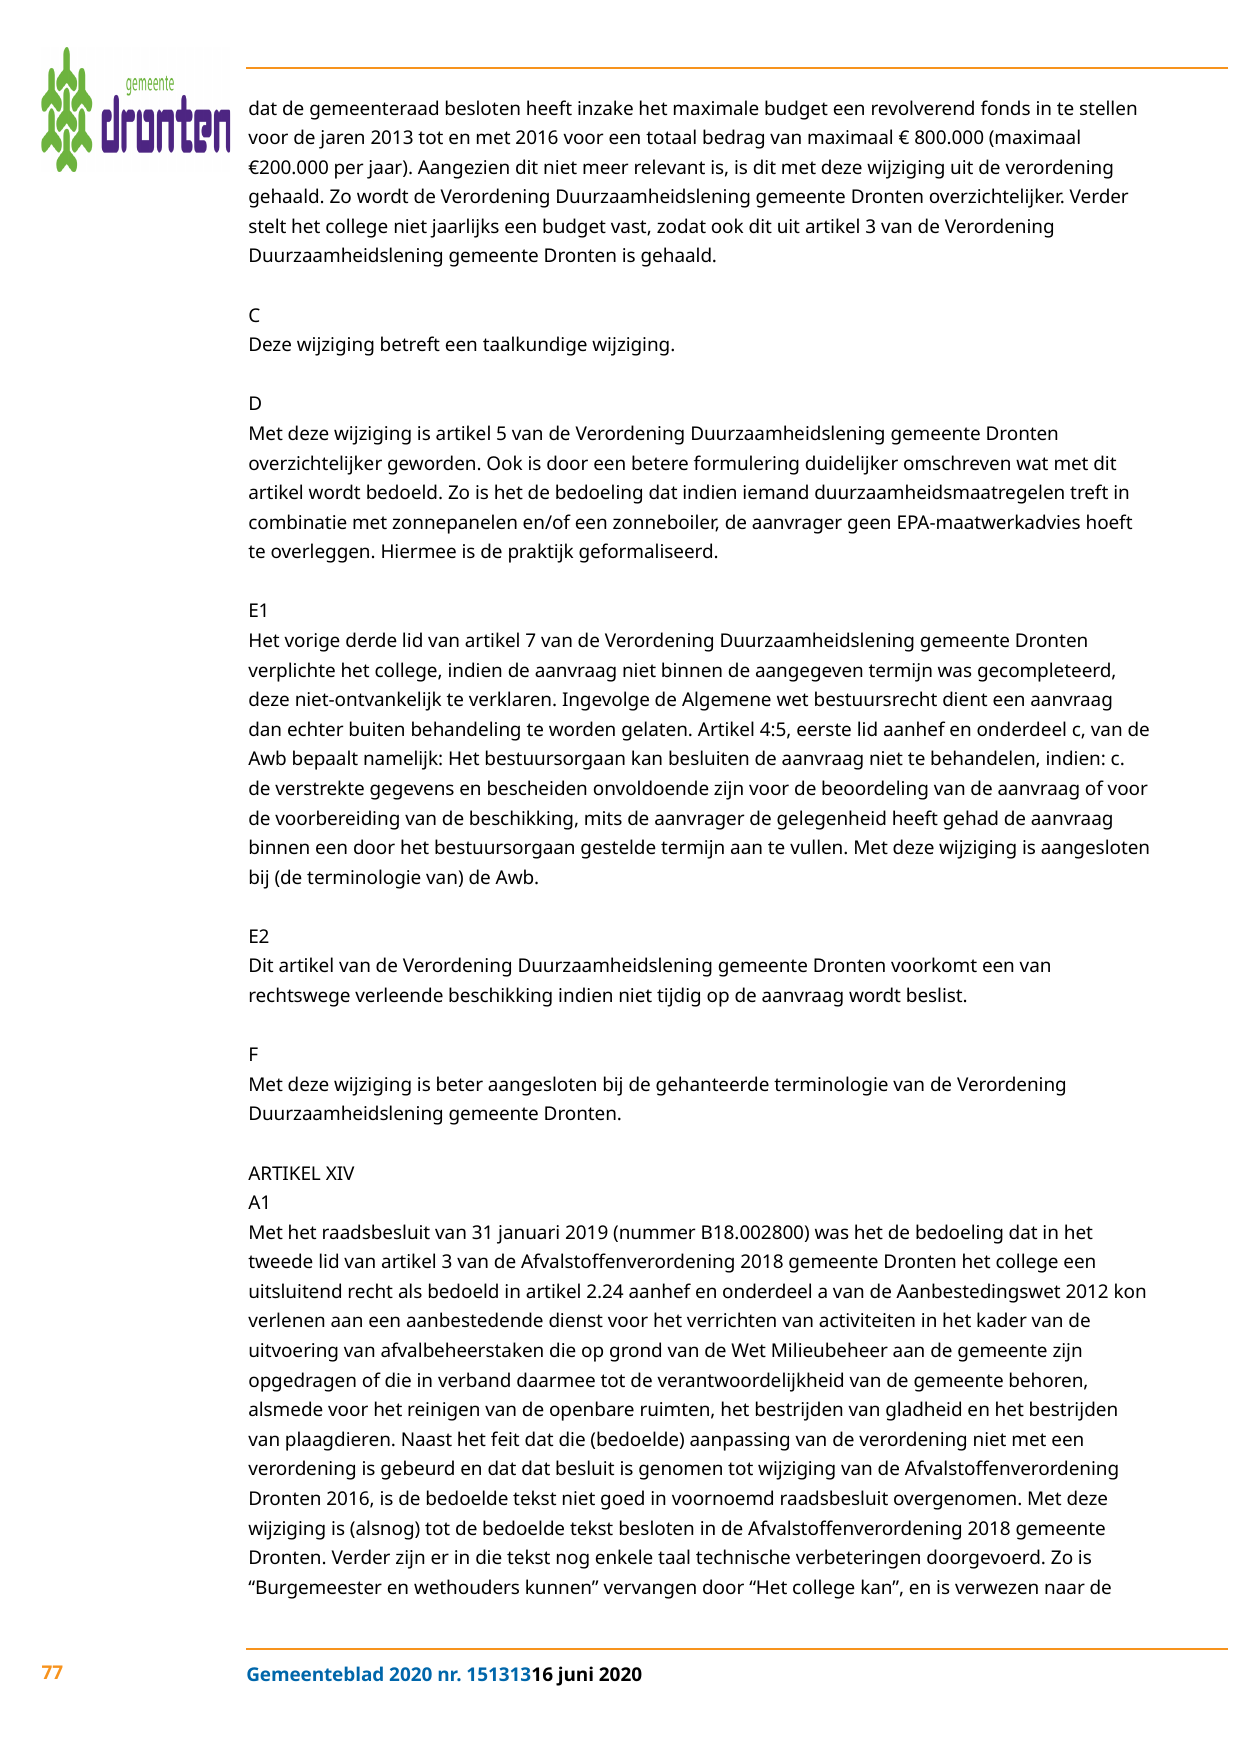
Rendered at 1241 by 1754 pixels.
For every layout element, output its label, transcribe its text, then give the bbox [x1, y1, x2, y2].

text Dit artikel van de Verordening Duurzaamheidslening gemeente Dronten voorkomt een van rechtswege verleende beschikking indien niet tijdig op de aanvraag wordt beslist. [248, 953, 1152, 1008]
text E1 [248, 598, 1152, 623]
text Met het raadsbesluit van 31 januari 2019 (nummer B18.002800) was het de bedoeling dat in het tweede lid van artikel 3 van de Afvalstoffenverordening 2018 gemeente Dronten het college een uitsluitend recht als bedoeld in artikel 2.24 aanhef en onderdeel a van de Aanbestedingswet 2012 kon verlenen aan een aanbestedende dienst voor het verrichten van activiteiten in het kader van de uitvoering van afvalbeheerstaken die op grond van de Wet Milieubeheer aan de gemeente zijn opgedragen of die in verband daarmee tot de verantwoordelijkheid van de gemeente behoren, alsmede voor het reinigen van de openbare ruimten, het bestrijden van gladheid en het bestrijden van plaagdieren. Naast het feit dat die (bedoelde) aanpassing van de verordening niet met een verordening is gebeurd en dat dat besluit is genomen tot wijziging van de Afvalstoffenverordening Dronten 2016, is de bedoelde tekst niet goed in voornoemd raadsbesluit overgenomen. Met deze wijziging is (alsnog) tot de bedoelde tekst besloten in de Afvalstoffenverordening 2018 gemeente Dronten. Verder zijn er in die tekst nog enkele taal technische verbeteringen doorgevoerd. Zo is “Burgemeester en wethouders kunnen” vervangen door “Het college kan”, en is verwezen naar de [248, 1219, 1152, 1600]
text A1 [248, 1189, 1152, 1215]
text Met deze wijziging is beter aangesloten bij de gehanteerde terminologie van de Verordening Duurzaamheidslening gemeente Dronten. [248, 1071, 1152, 1126]
text D [248, 391, 1152, 416]
picture [41, 47, 231, 172]
text dat de gemeenteraad besloten heeft inzake het maximale budget een revolverend fonds in te stellen voor de jaren 2013 tot en met 2016 voor een totaal bedrag van maximaal € 800.000 (maximaal €200.000 per jaar). Aangezien dit niet meer relevant is, is dit met deze wijziging uit de verordening gehaald. Zo wordt de Verordening Duurzaamheidslening gemeente Dronten overzichtelijker. Verder stelt het college niet jaarlijks een budget vast, zodat ook dit uit artikel 3 van de Verordening Duurzaamheidslening gemeente Dronten is gehaald. [248, 95, 1152, 268]
text Deze wijziging betreft een taalkundige wijziging. [248, 331, 1152, 357]
text C [248, 302, 1152, 328]
text Met deze wijziging is artikel 5 van de Verordening Duurzaamheidslening gemeente Dronten overzichtelijker geworden. Ook is door een betere formulering duidelijker omschreven wat met dit artikel wordt bedoeld. Zo is het de bedoeling dat indien iemand duurzaamheidsmaatregelen treft in combinatie met zonnepanelen en/of een zonneboiler, de aanvrager geen EPA-maatwerkadvies hoeft te overleggen. Hiermee is de praktijk geformaliseerd. [248, 420, 1152, 564]
text E2 [248, 923, 1152, 949]
text F [248, 1041, 1152, 1067]
text Het vorige derde lid van artikel 7 van de Verordening Duurzaamheidslening gemeente Dronten verplichte het college, indien de aanvraag niet binnen de aangegeven termijn was gecompleteerd, deze niet-ontvankelijk te verklaren. Ingevolge de Algemene wet bestuursrecht dient een aanvraag dan echter buiten behandeling te worden gelaten. Artikel 4:5, eerste lid aanhef en onderdeel c, van de Awb bepaalt namelijk: Het bestuursorgaan kan besluiten de aanvraag niet te behandelen, indien: c. de verstrekte gegevens en bescheiden onvoldoende zijn voor de beoordeling van de aanvraag of voor de voorbereiding van de beschikking, mits de aanvrager de gelegenheid heeft gehad de aanvraag binnen een door het bestuursorgaan gestelde termijn aan te vullen. Met deze wijziging is aangesloten bij (de terminologie van) de Awb. [248, 627, 1152, 890]
text ARTIKEL XIV [248, 1160, 1152, 1186]
